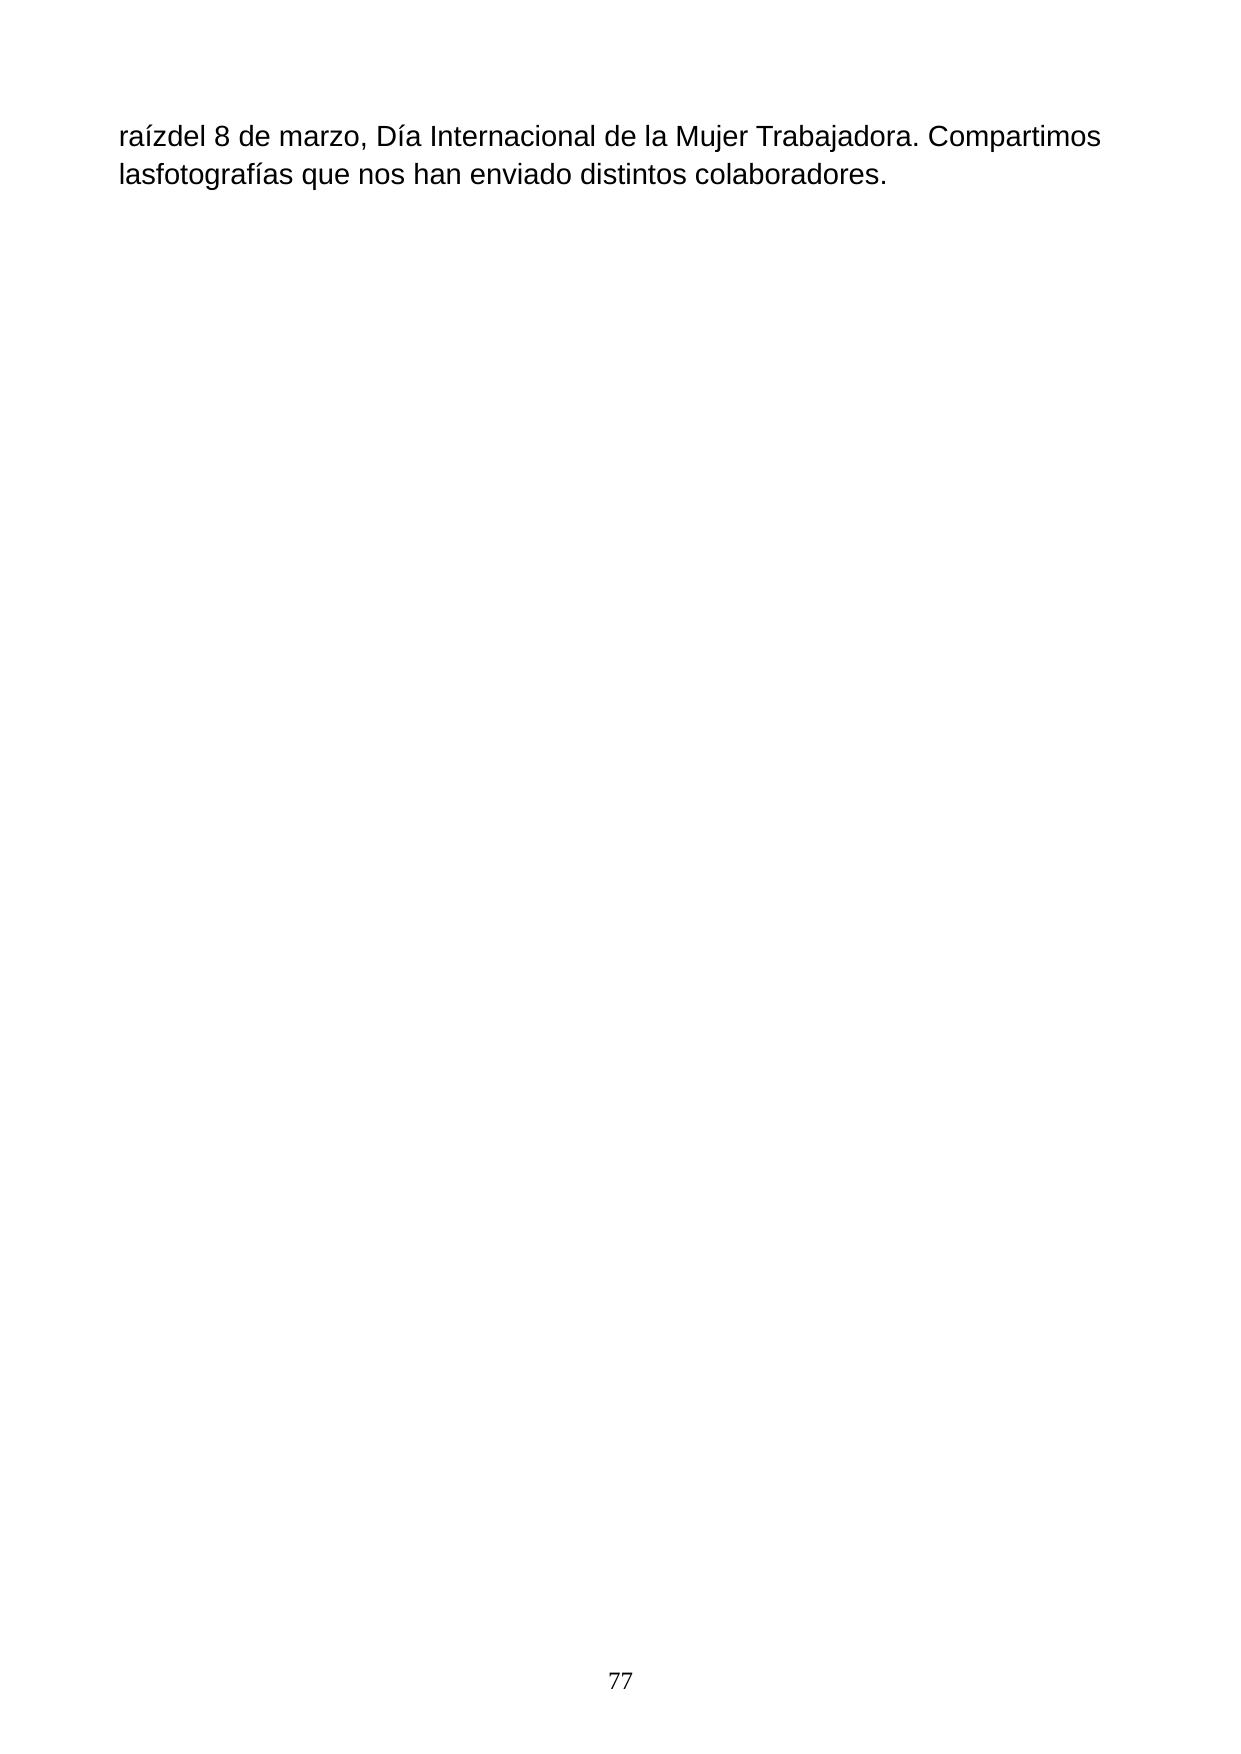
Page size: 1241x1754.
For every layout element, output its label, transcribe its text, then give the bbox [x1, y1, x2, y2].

text raízdel 8 de marzo, Día Internacional de la Mujer Trabajadora. Compartimos lasfotografías que nos han enviado distintos colaboradores. [118, 118, 1122, 191]
